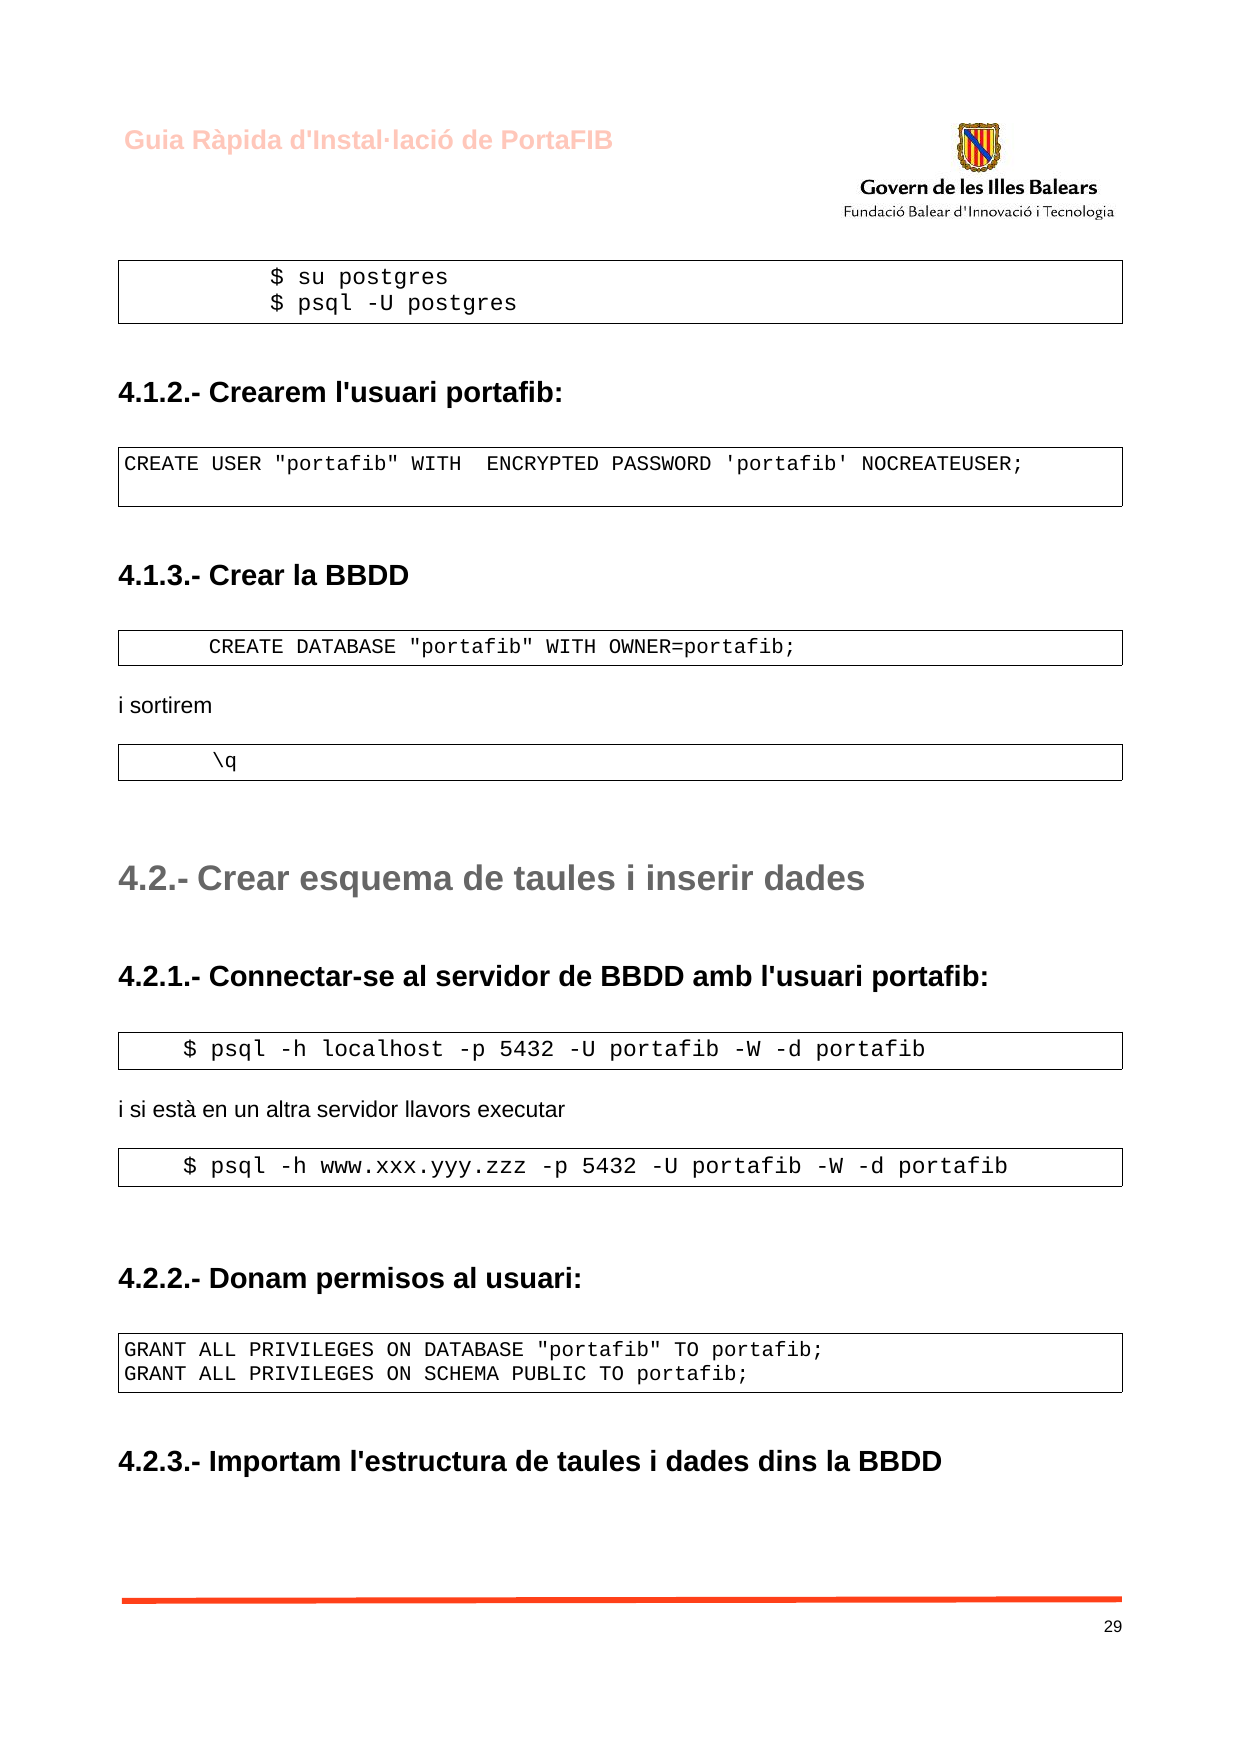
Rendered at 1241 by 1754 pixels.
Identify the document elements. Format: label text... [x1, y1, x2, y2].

table_header $ psql -h www.xxx.yyy.zzz -p 5432 -U portafib -W -d portafib [119, 1149, 1122, 1186]
text i si està en un altra servidor llavors executar [118, 1096, 1122, 1122]
table_header CREATE DATABASE "portafib" WITH OWNER=portafib; [119, 631, 1122, 665]
subtitle Connectar-se al servidor de BBDD amb l'usuari portafib: [118, 959, 1122, 993]
table_header GRANT ALL PRIVILEGES ON DATABASE "portafib" TO portafib; GRANT ALL PRIVILEGES ON SCHEMA PUBLIC TO portafib; [119, 1334, 1122, 1392]
table_header CREATE USER "portafib" WITH ENCRYPTED PASSWORD 'portafib' NOCREATEUSER; [119, 448, 1122, 506]
table_header \q [119, 745, 1122, 779]
text i sortirem [118, 692, 1122, 718]
subtitle Donam permisos al usuari: [118, 1261, 1122, 1294]
subtitle Crear esquema de taules i inserir dades [118, 857, 1122, 898]
table_header $ psql -h localhost -p 5432 -U portafib -W -d portafib [119, 1033, 1122, 1069]
picture [840, 123, 1117, 220]
subtitle Crearem l'usuari portafib: [118, 375, 1122, 408]
subtitle Crear la BBDD [118, 557, 1122, 591]
table_header $ su postgres $ psql -U postgres [119, 261, 1122, 323]
subtitle Importam l'estructura de taules i dades dins la BBDD [118, 1443, 1122, 1477]
